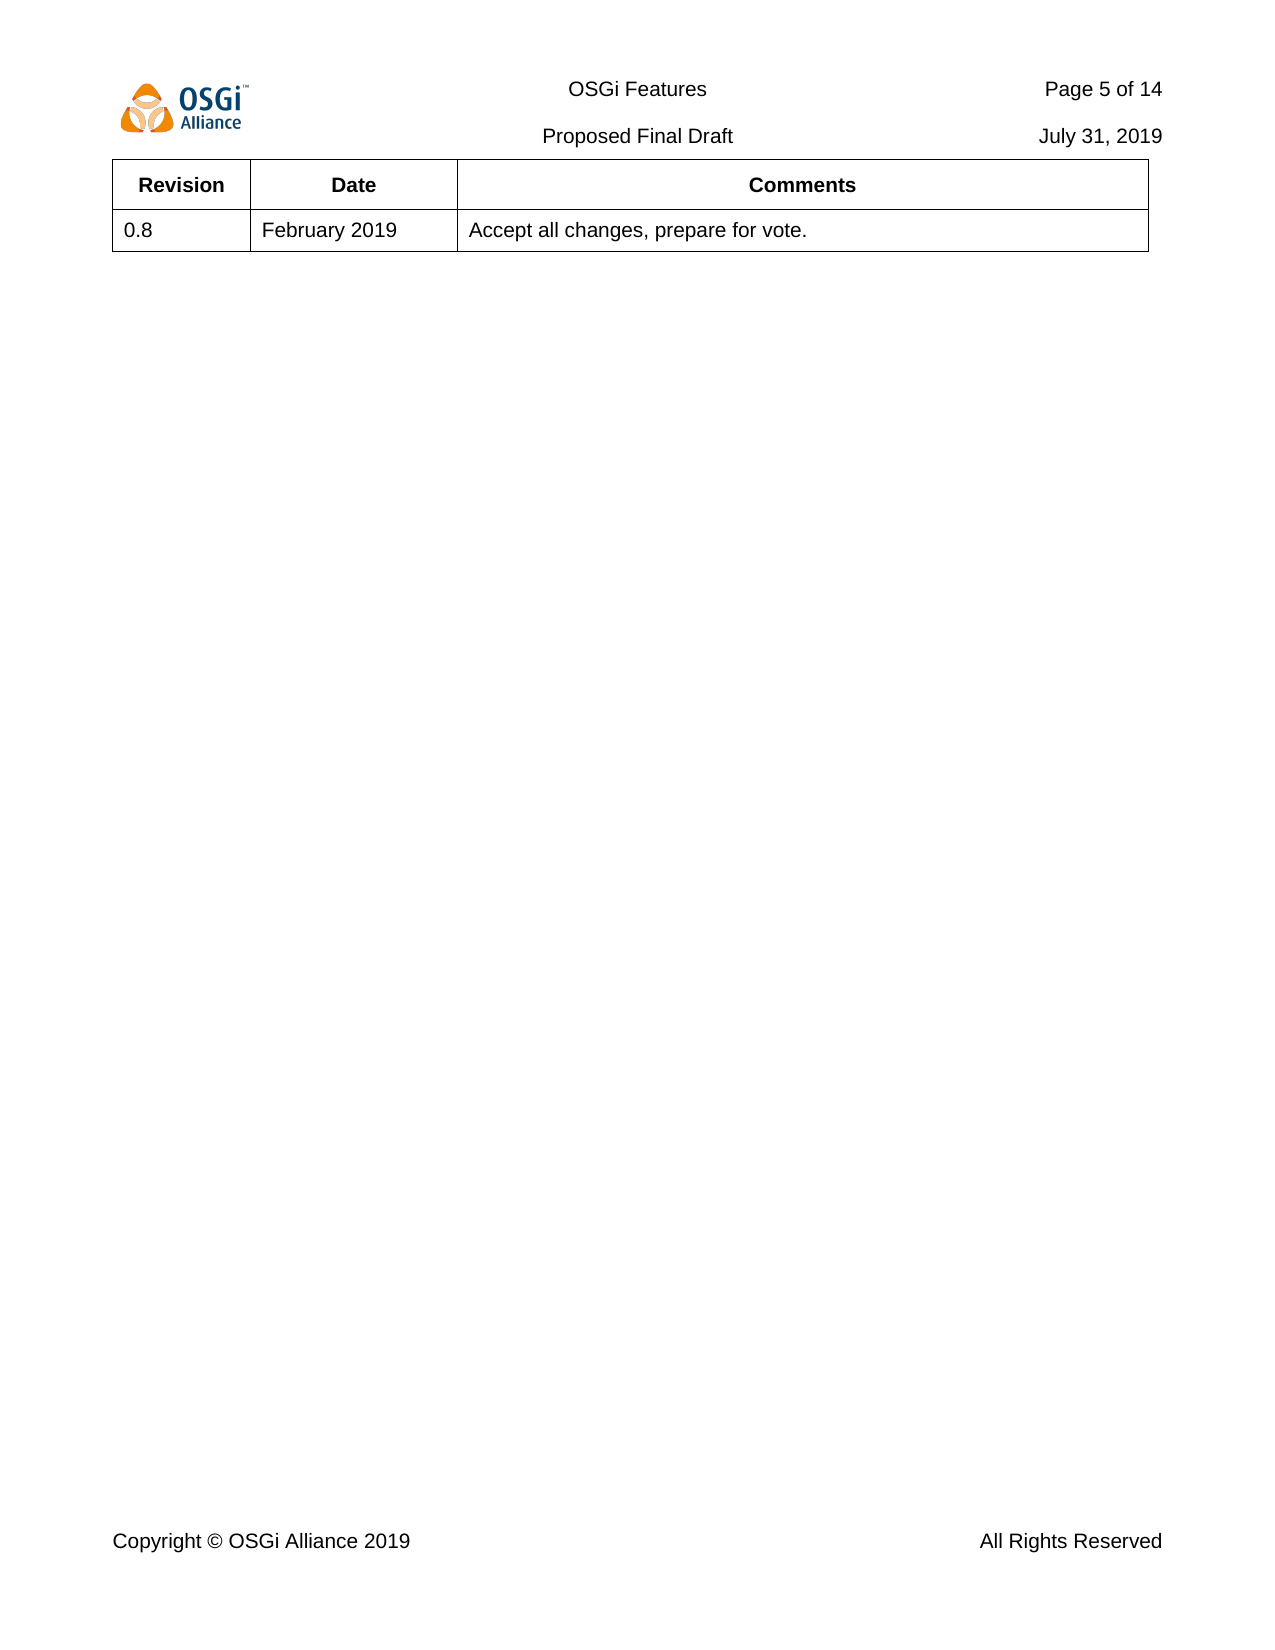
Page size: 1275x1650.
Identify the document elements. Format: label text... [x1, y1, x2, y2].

table_cell 0.8 [113, 210, 250, 251]
picture [113, 76, 257, 140]
table_cell February 2019 [251, 210, 457, 251]
table_header Revision [113, 160, 250, 209]
table_cell Accept all changes, prepare for vote. [458, 210, 1148, 251]
table_header Comments [458, 160, 1148, 209]
table_header Date [251, 160, 457, 209]
